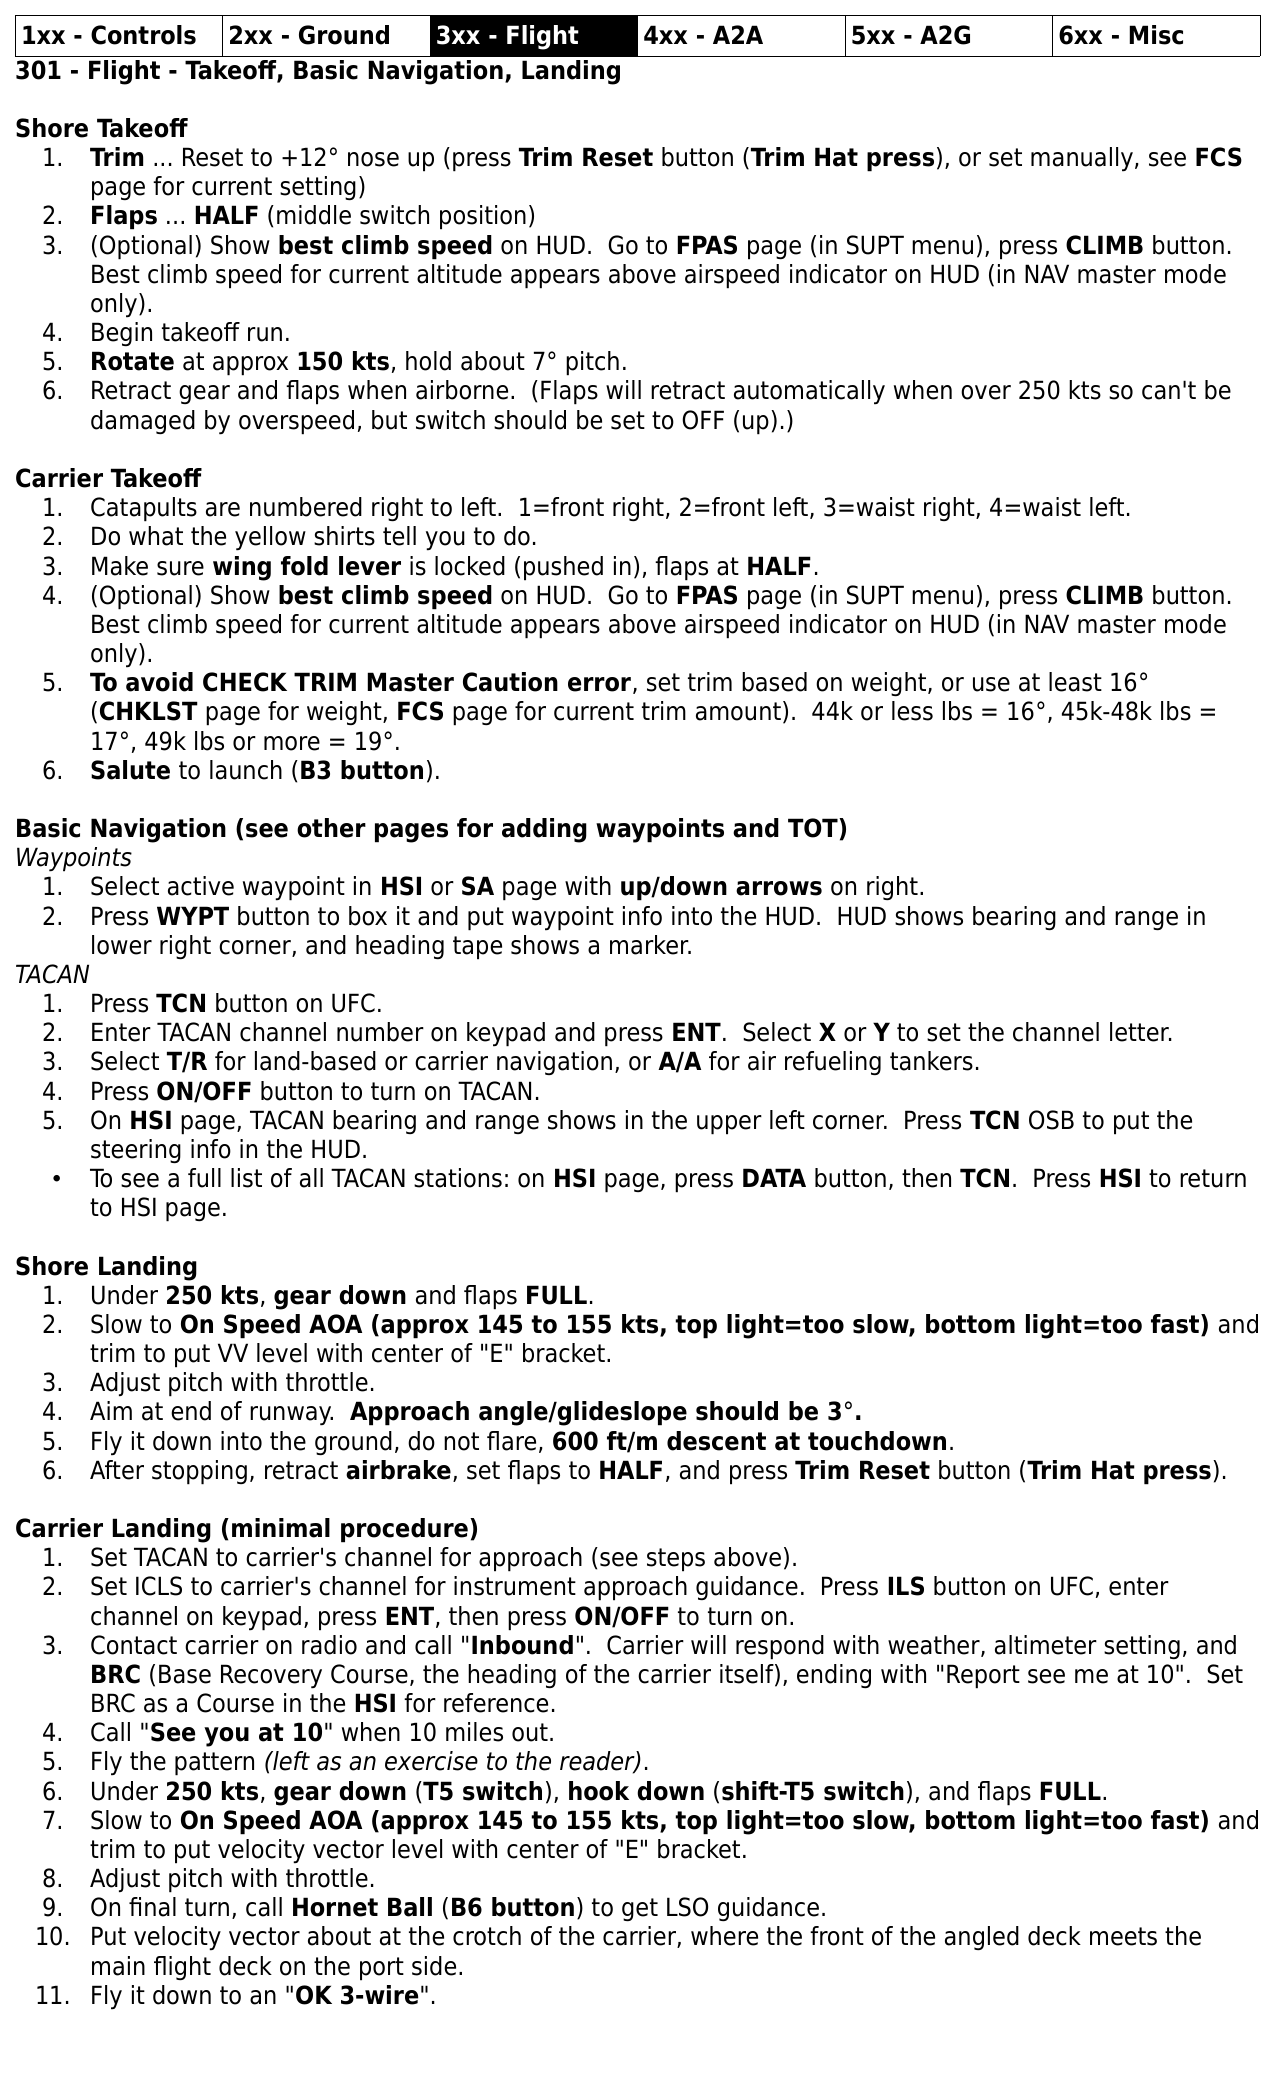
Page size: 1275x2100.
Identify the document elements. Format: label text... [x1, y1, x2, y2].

table_header 6xx - Misc [1053, 16, 1260, 56]
text Waypoints [15, 843, 1260, 872]
list Select active waypoint in HSI or SA page with up/down arrows on right. [52, 872, 1260, 902]
list Retract gear and flaps when airborne. (Flaps will retract automatically when over 250 kts so can't be damaged by overspeed, but switch should be set to OFF (up).) [52, 377, 1260, 435]
text 301 - Flight - Takeoff, Basic Navigation, Landing [15, 57, 1260, 85]
text TACAN [15, 960, 1260, 989]
list Enter TACAN channel number on keypad and press ENT. Select X or Y to set the channel letter. [52, 1018, 1260, 1047]
table_header 1xx - Controls [16, 16, 222, 56]
list Adjust pitch with throttle. [52, 1368, 1260, 1397]
list Adjust pitch with throttle. [52, 1864, 1260, 1893]
list Trim ... Reset to +12° nose up (press Trim Reset button (Trim Hat press), or set manually, see FCS page for current setting) [52, 143, 1260, 202]
list Aim at end of runway. Approach angle/glideslope should be 3°. [52, 1397, 1260, 1427]
list On final turn, call Hornet Ball (B6 button) to get LSO guidance. [52, 1893, 1260, 1922]
table_header 5xx - A2G [846, 16, 1052, 56]
list Press TCN button on UFC. [52, 989, 1260, 1018]
table_header 3xx - Flight [431, 16, 637, 56]
list Select T/R for land-based or carrier navigation, or A/A for air refueling tankers. [52, 1047, 1260, 1077]
text Shore Landing [15, 1252, 1260, 1281]
list Set TACAN to carrier's channel for approach (see steps above). [52, 1543, 1260, 1572]
list Call "See you at 10" when 10 miles out. [52, 1718, 1260, 1747]
list Press ON/OFF button to turn on TACAN. [52, 1077, 1260, 1106]
table_header 2xx - Ground [223, 16, 430, 56]
list Under 250 kts, gear down and flaps FULL. [52, 1281, 1260, 1310]
list Slow to On Speed AOA (approx 145 to 155 kts, top light=too slow, bottom light=too fast) and trim to put velocity vector level with center of "E" bracket. [52, 1806, 1260, 1864]
list Make sure wing fold lever is locked (pushed in), flaps at HALF. [52, 552, 1260, 581]
list Fly it down to an "OK 3-wire". [52, 1981, 1260, 2010]
list (Optional) Show best climb speed on HUD. Go to FPAS page (in SUPT menu), press CLIMB button. Best climb speed for current altitude appears above airspeed indicator on HUD (in NAV master mode only). [52, 581, 1260, 668]
list (Optional) Show best climb speed on HUD. Go to FPAS page (in SUPT menu), press CLIMB button. Best climb speed for current altitude appears above airspeed indicator on HUD (in NAV master mode only). [52, 231, 1260, 318]
list Set ICLS to carrier's channel for instrument approach guidance. Press ILS button on UFC, enter channel on keypad, press ENT, then press ON/OFF to turn on. [52, 1572, 1260, 1631]
list Begin takeoff run. [52, 318, 1260, 347]
list Contact carrier on radio and call "Inbound". Carrier will respond with weather, altimeter setting, and BRC (Base Recovery Course, the heading of the carrier itself), ending with "Report see me at 10". Set BRC as a Course in the HSI for reference. [52, 1631, 1260, 1718]
list Do what the yellow shirts tell you to do. [52, 522, 1260, 552]
list After stopping, retract airbrake, set flaps to HALF, and press Trim Reset button (Trim Hat press). [52, 1456, 1260, 1485]
text Shore Takeoff [15, 114, 1260, 143]
list To see a full list of all TACAN stations: on HSI page, press DATA button, then TCN. Press HSI to return to HSI page. [52, 1164, 1260, 1222]
list Flaps ... HALF (middle switch position) [52, 202, 1260, 231]
list Catapults are numbered right to left. 1=front right, 2=front left, 3=waist right, 4=waist left. [52, 493, 1260, 522]
text Basic Navigation (see other pages for adding waypoints and TOT) [15, 814, 1260, 843]
list On HSI page, TACAN bearing and range shows in the upper left corner. Press TCN OSB to put the steering info in the HUD. [52, 1106, 1260, 1164]
list Slow to On Speed AOA (approx 145 to 155 kts, top light=too slow, bottom light=too fast) and trim to put VV level with center of "E" bracket. [52, 1310, 1260, 1368]
table_header 4xx - A2A [638, 16, 845, 56]
list Fly the pattern (left as an exercise to the reader). [52, 1747, 1260, 1777]
text Carrier Landing (minimal procedure) [15, 1514, 1260, 1543]
list Press WYPT button to box it and put waypoint info into the HUD. HUD shows bearing and range in lower right corner, and heading tape shows a marker. [52, 902, 1260, 960]
list To avoid CHECK TRIM Master Caution error, set trim based on weight, or use at least 16° (CHKLST page for weight, FCS page for current trim amount). 44k or less lbs = 16°, 45k-48k lbs = 17°, 49k lbs or more = 19°. [52, 668, 1260, 756]
text Carrier Takeoff [15, 464, 1260, 493]
list Under 250 kts, gear down (T5 switch), hook down (shift-T5 switch), and flaps FULL. [52, 1777, 1260, 1806]
list Put velocity vector about at the crotch of the carrier, where the front of the angled deck meets the main flight deck on the port side. [52, 1922, 1260, 1981]
list Fly it down into the ground, do not flare, 600 ft/m descent at touchdown. [52, 1427, 1260, 1456]
list Rotate at approx 150 kts, hold about 7° pitch. [52, 347, 1260, 377]
list Salute to launch (B3 button). [52, 756, 1260, 785]
